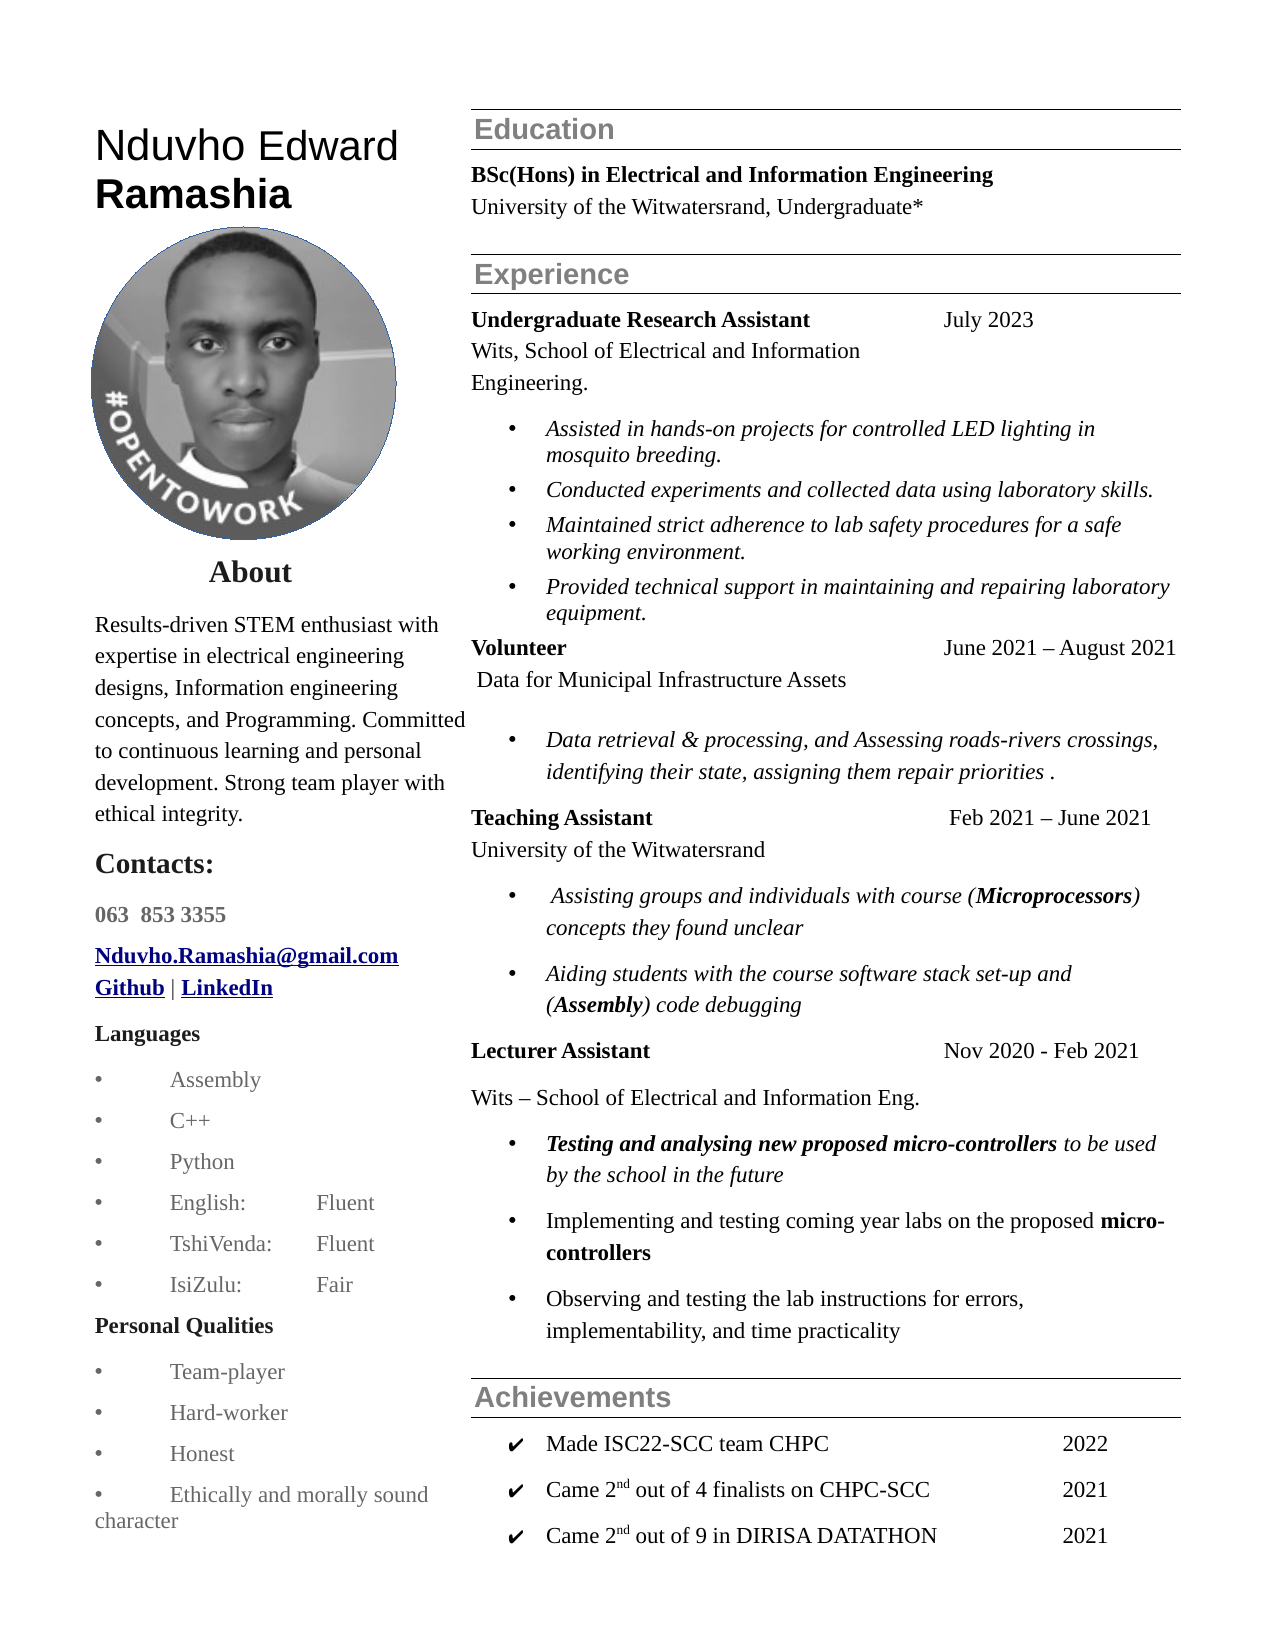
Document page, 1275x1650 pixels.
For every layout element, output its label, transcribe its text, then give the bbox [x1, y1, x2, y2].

list Provided technical support in maintaining and repairing laboratory equipment. [508, 573, 1181, 626]
text 2022 [1062, 1430, 1181, 1456]
text About [94, 553, 471, 589]
list TshiVenda: Fluent [94, 1230, 471, 1256]
subtitle Education [471, 110, 1181, 149]
list Team-player [94, 1358, 471, 1384]
list Assisted in hands-on projects for controlled LED lighting in mosquito breeding. [508, 415, 1181, 468]
text BSc(Hons) in Electrical and Information Engineering University of the Witwatersrand, Undergraduate* [471, 161, 1181, 219]
text 063 853 3355 [94, 901, 471, 928]
text Results-driven STEM enthusiast with expertise in electrical engineering designs, Information engineering concepts, and Programming. Committed to continuous learning and personal development. Strong team player with ethical integrity. [94, 611, 471, 827]
list IsiZulu: Fair [94, 1271, 471, 1297]
picture [92, 226, 397, 539]
text Languages [94, 1020, 471, 1046]
list Came 2nd out of 9 in DIRISA DATATHON [508, 1522, 1062, 1548]
text 2021 [1062, 1522, 1181, 1548]
text Nov 2020 - Feb 2021 [943, 1037, 1181, 1064]
text Feb 2021 – June 2021 [943, 804, 1181, 831]
subtitle Nduvho Edward Ramashia [94, 119, 471, 218]
list Python [94, 1148, 471, 1174]
text Personal Qualities [94, 1312, 471, 1338]
list Assisting groups and individuals with course (Microprocessors) concepts they found unclear [508, 882, 1181, 940]
text Contacts: [94, 846, 471, 880]
text Nduvho.Ramashia@gmail.com Github | LinkedIn [94, 942, 471, 1000]
list Hard-worker [94, 1399, 471, 1425]
list Observing and testing the lab instructions for errors, implementability, and time practicality [508, 1285, 1181, 1343]
text June 2021 – August 2021 [944, 634, 1181, 661]
text Undergraduate Research Assistant Wits, School of Electrical and Information Engineering. [471, 306, 944, 395]
list Aiding students with the course software stack set-up and (Assembly) code debugging [508, 960, 1181, 1018]
list C++ [94, 1107, 471, 1133]
list Maintained strict adherence to lab safety procedures for a safe working environment. [508, 512, 1181, 564]
list Honest [94, 1440, 471, 1466]
list Assembly [94, 1066, 471, 1092]
list Made ISC22-SCC team CHPC [508, 1430, 1062, 1456]
list Implementing and testing coming year labs on the proposed micro-controllers [508, 1207, 1181, 1265]
subtitle Experience [471, 255, 1181, 293]
text Wits – School of Electrical and Information Eng. [471, 1083, 943, 1110]
text July 2023 [944, 306, 1181, 332]
text Teaching Assistant University of the Witwatersrand [471, 804, 943, 862]
list Conducted experiments and collected data using laboratory skills. [508, 477, 1181, 503]
text Lecturer Assistant [471, 1037, 943, 1064]
text Volunteer Data for Municipal Infrastructure Assets [471, 634, 944, 692]
list Ethically and morally sound character [94, 1481, 471, 1533]
subtitle Achievements [471, 1379, 1181, 1417]
list English: Fluent [94, 1189, 471, 1215]
list Came 2nd out of 4 finalists on CHPC-SCC [508, 1476, 1062, 1502]
text 2021 [1062, 1476, 1181, 1502]
list Data retrieval & processing, and Assessing roads-rivers crossings, identifying their state, assigning them repair priorities . [508, 727, 1181, 784]
list Testing and analysing new proposed micro-controllers to be used by the school in the future [508, 1130, 1181, 1188]
